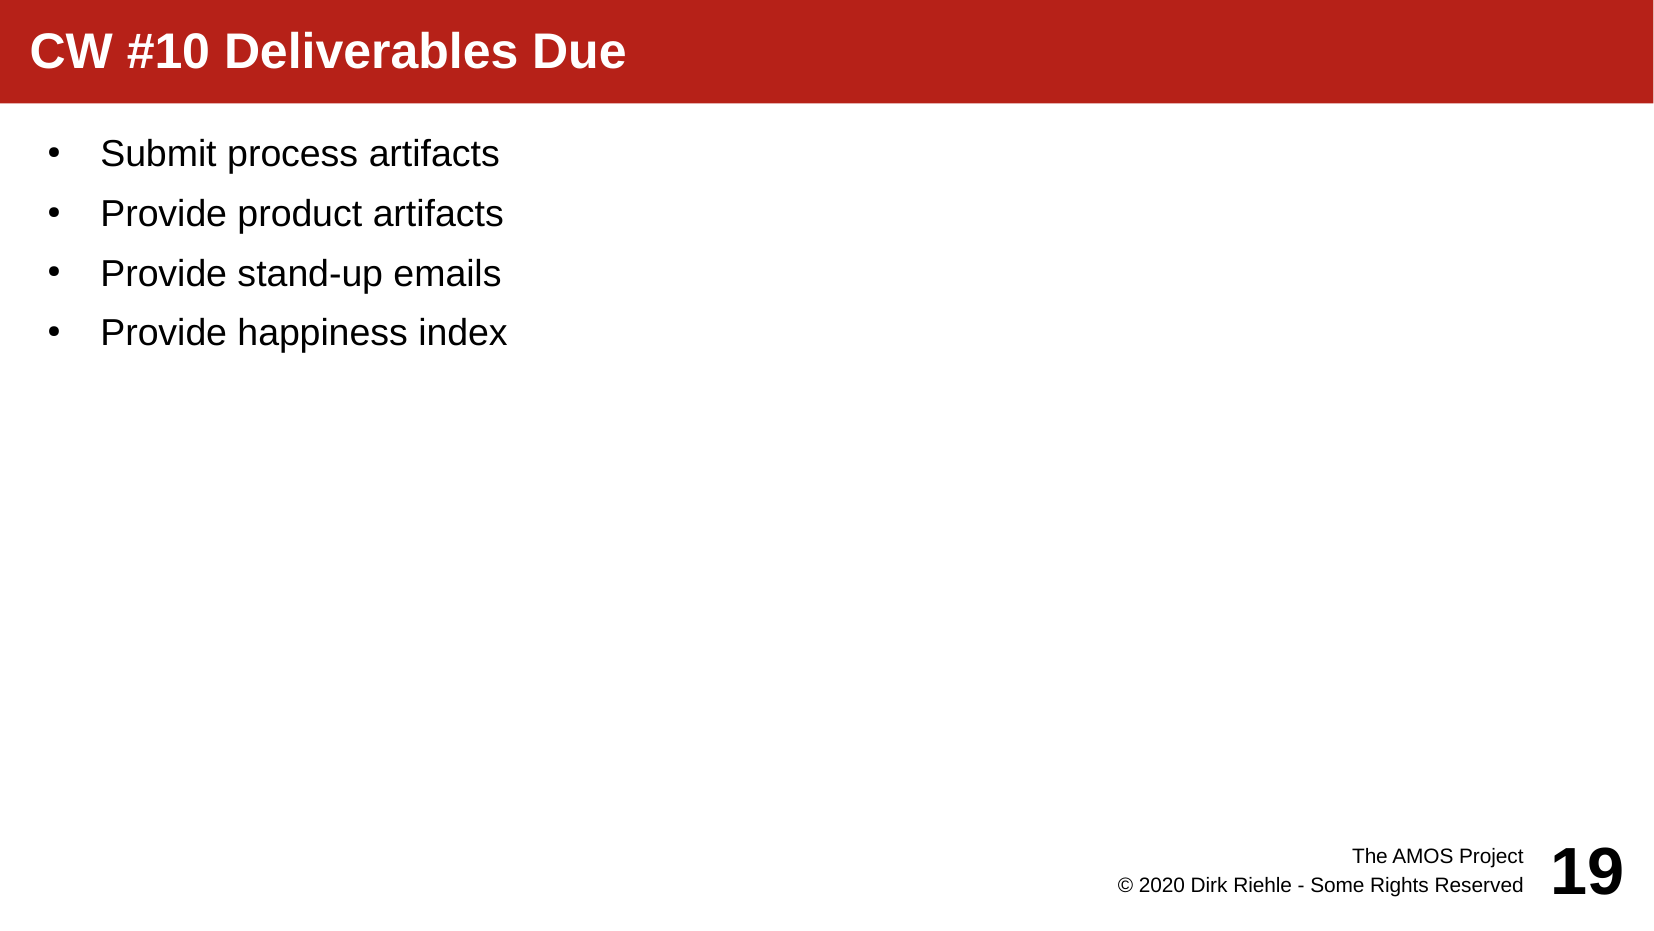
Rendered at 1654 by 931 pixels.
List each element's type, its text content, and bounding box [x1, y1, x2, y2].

title CW #10 Deliverables Due [0, 0, 1654, 104]
list Submit process artifacts Provide product artifacts Provide stand-up emails Provide happiness index [29, 132, 1625, 798]
